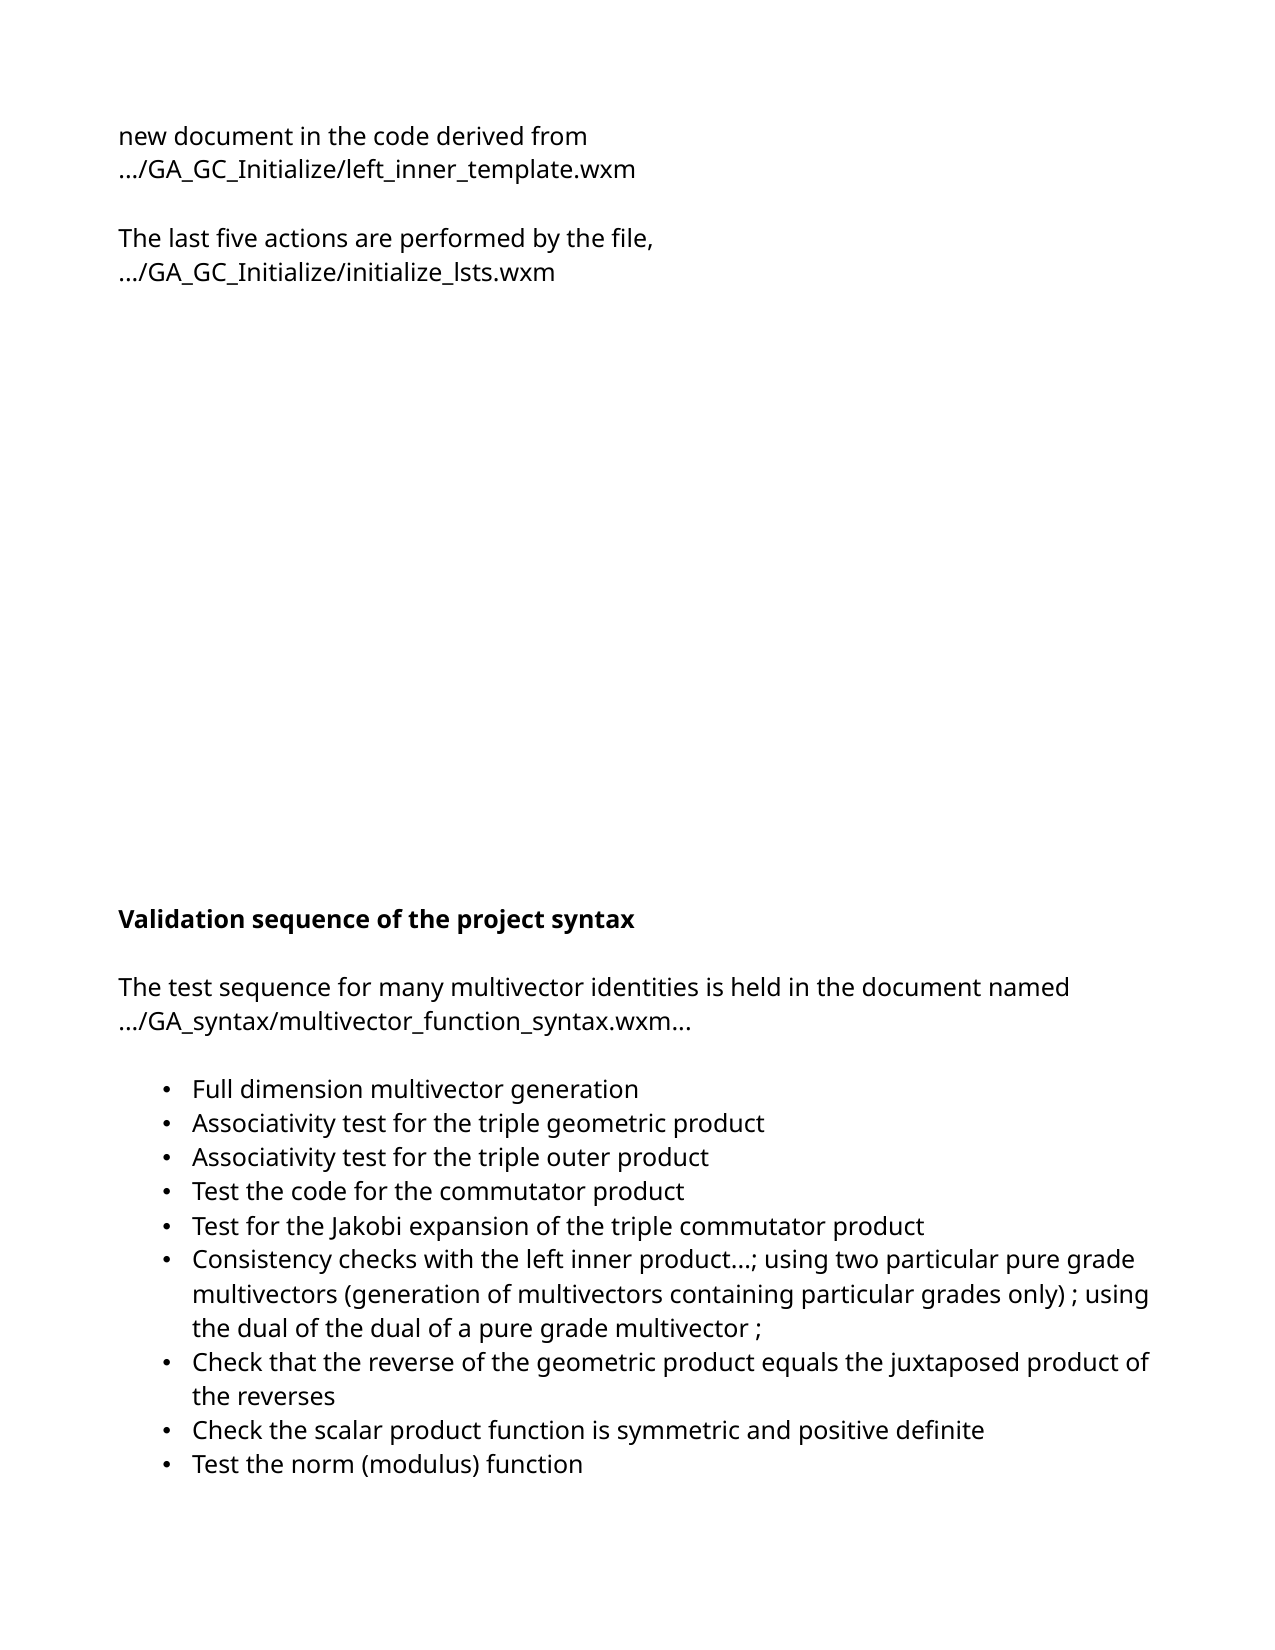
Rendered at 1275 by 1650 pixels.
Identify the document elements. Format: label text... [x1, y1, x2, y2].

text The test sequence for many multivector identities is held in the document named .../GA_syntax/multivector_function_syntax.wxm... [118, 970, 1157, 1038]
list Test for the Jakobi expansion of the triple commutator product [162, 1208, 1157, 1242]
list Consistency checks with the left inner product...; using two particular pure grade multivectors (generation of multivectors containing particular grades only) ; using the dual of the dual of a pure grade multivector ; [162, 1242, 1157, 1344]
text .../GA_GC_Initialize/initialize_lsts.wxm [118, 254, 1157, 288]
list Test the code for the commutator product [162, 1174, 1157, 1208]
text .../GA_GC_Initialize/left_inner_template.wxm [118, 152, 1157, 186]
list Associativity test for the triple outer product [162, 1140, 1157, 1174]
list Full dimension multivector generation [162, 1072, 1157, 1106]
list Test the norm (modulus) function [162, 1447, 1157, 1481]
text new document in the code derived from [118, 118, 1157, 152]
list Check that the reverse of the geometric product equals the juxtaposed product of the reverses [162, 1344, 1157, 1412]
list Check the scalar product function is symmetric and positive definite [162, 1412, 1157, 1447]
list Associativity test for the triple geometric product [162, 1106, 1157, 1140]
subtitle Validation sequence of the project syntax [118, 902, 1157, 936]
text The last five actions are performed by the file, [118, 220, 1157, 254]
